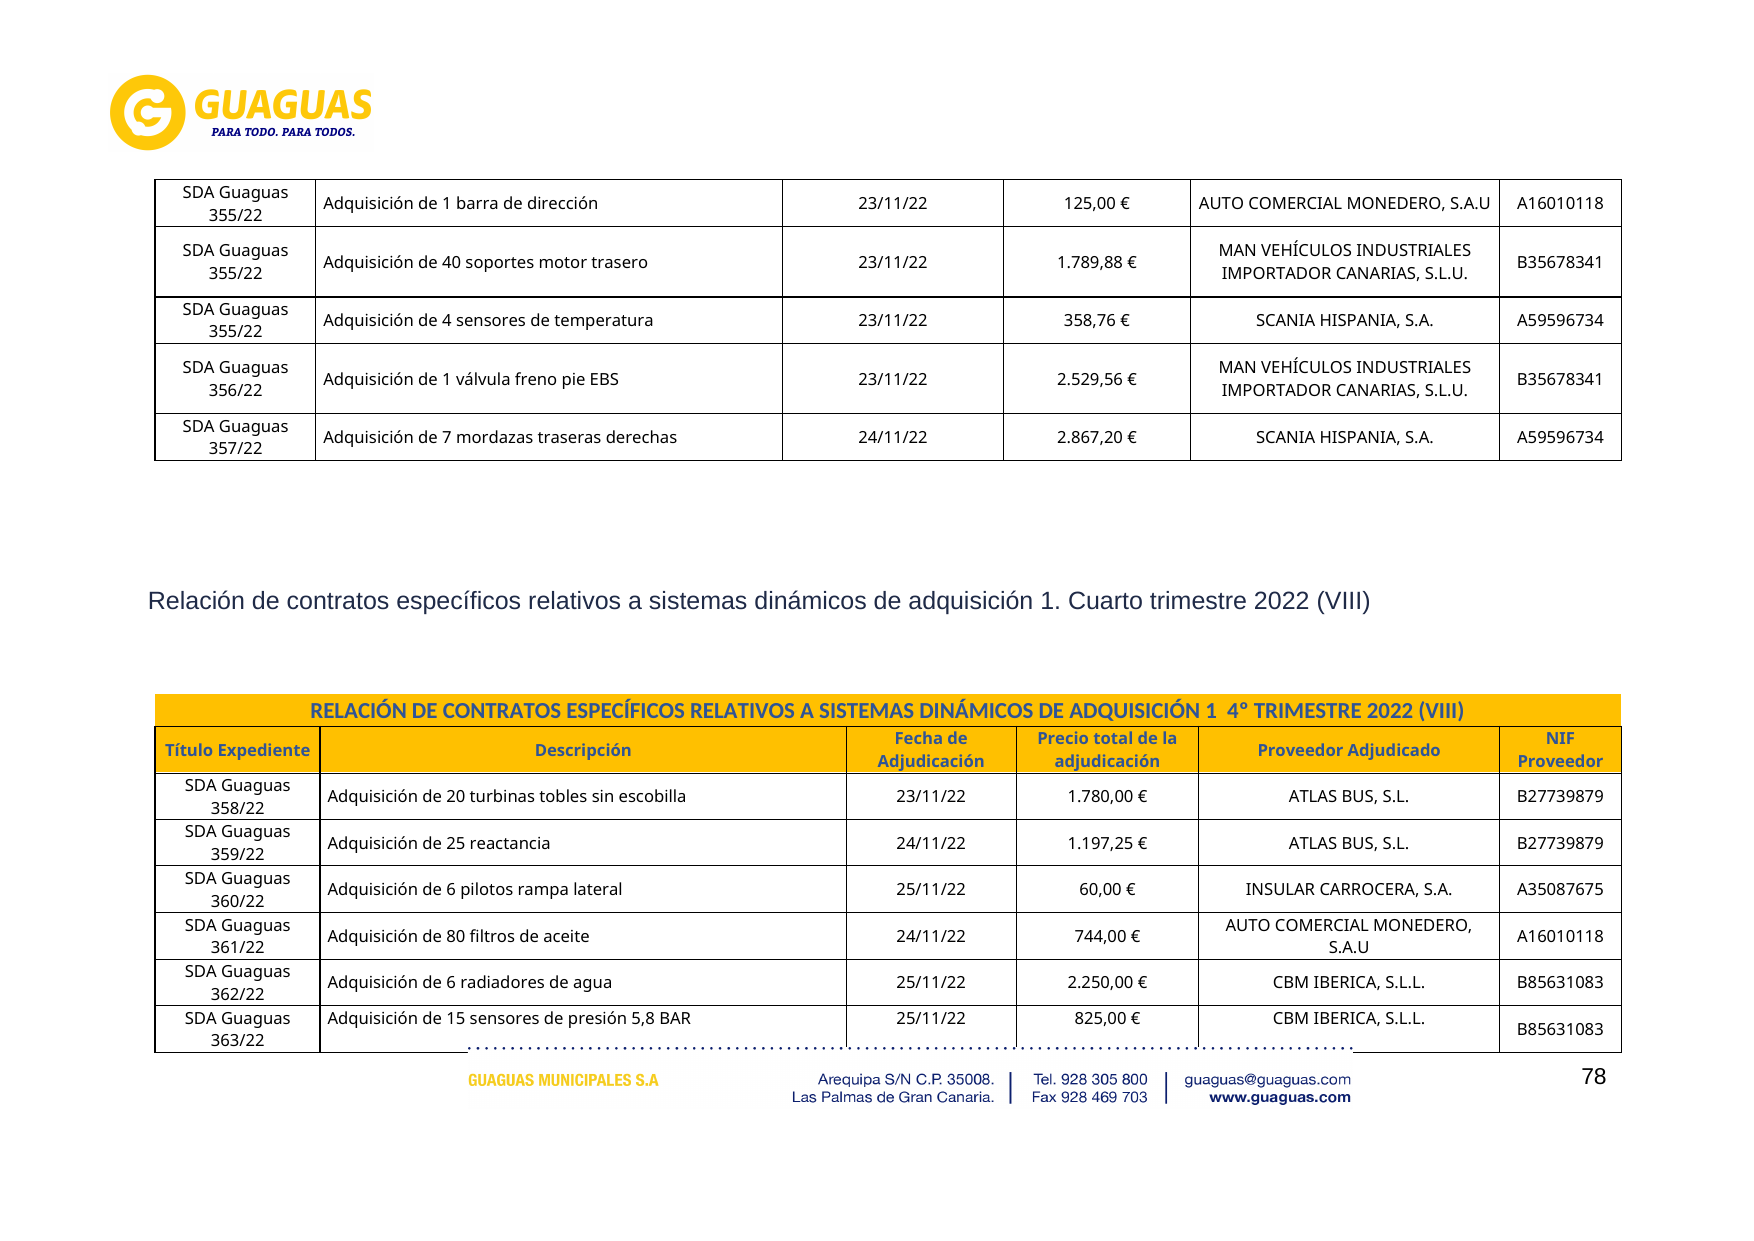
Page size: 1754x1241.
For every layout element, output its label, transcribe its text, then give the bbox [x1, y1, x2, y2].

table_cell SDA Guaguas 355/22 [156, 298, 315, 343]
table_cell B35678341 [1500, 344, 1621, 413]
table_cell INSULAR CARROCERA, S.A. [1199, 866, 1499, 912]
table_cell 2.250,00 € [1017, 960, 1198, 1005]
table_cell SDA Guaguas 356/22 [156, 344, 315, 413]
table_cell B27739879 [1500, 774, 1621, 819]
table_cell Descripción [321, 727, 846, 772]
table_cell Precio total de la adjudicación [1017, 727, 1198, 772]
table_cell Fecha de Adjudicación [847, 727, 1016, 772]
table_cell SDA Guaguas 357/22 [156, 414, 315, 459]
table_cell 1.197,25 € [1017, 820, 1198, 865]
table_cell 25/11/22 [847, 866, 1016, 912]
table_cell Adquisición de 6 radiadores de agua [321, 960, 846, 1005]
table_cell A35087675 [1500, 866, 1621, 912]
table_cell Adquisición de 1 barra de dirección [316, 180, 782, 226]
table_cell 25/11/22 [847, 1006, 1016, 1047]
table_cell Adquisición de 4 sensores de temperatura [316, 298, 782, 343]
table_cell ATLAS BUS, S.L. [1199, 774, 1499, 819]
table_cell 23/11/22 [847, 774, 1016, 819]
table_cell Adquisición de 80 filtros de aceite [321, 913, 846, 959]
table_cell 25/11/22 [847, 960, 1016, 1005]
table_cell SDA Guaguas 358/22 [156, 774, 319, 819]
table_cell 23/11/22 [783, 180, 1003, 226]
table_cell SCANIA HISPANIA, S.A. [1191, 414, 1499, 459]
table_cell CBM IBERICA, S.L.L. [1199, 960, 1499, 1005]
table_cell Adquisición de 6 pilotos rampa lateral [321, 866, 846, 912]
table_cell MAN VEHÍCULOS INDUSTRIALES IMPORTADOR CANARIAS, S.L.U. [1191, 344, 1499, 413]
table_cell 2.529,56 € [1004, 344, 1190, 413]
table_cell A16010118 [1500, 180, 1621, 226]
table_cell AUTO COMERCIAL MONEDERO, S.A.U [1199, 913, 1499, 959]
table_cell 825,00 € [1017, 1006, 1198, 1047]
table_cell B27739879 [1500, 820, 1621, 865]
table_cell B85631083 [1500, 1006, 1621, 1052]
table_cell A59596734 [1500, 414, 1621, 459]
table_cell B85631083 [1500, 960, 1621, 1005]
table_cell Título Expediente [156, 727, 319, 772]
table_cell MAN VEHÍCULOS INDUSTRIALES IMPORTADOR CANARIAS, S.L.U. [1191, 227, 1499, 296]
table_cell 358,76 € [1004, 298, 1190, 343]
table_cell Adquisición de 7 mordazas traseras derechas [316, 414, 782, 459]
table_cell ATLAS BUS, S.L. [1199, 820, 1499, 865]
table_cell B35678341 [1500, 227, 1621, 296]
table_cell 125,00 € [1004, 180, 1190, 226]
table_cell 23/11/22 [783, 227, 1003, 296]
table_cell Adquisición de 20 turbinas tobles sin escobilla [321, 774, 846, 819]
table_cell 2.867,20 € [1004, 414, 1190, 459]
table_cell SCANIA HISPANIA, S.A. [1191, 298, 1499, 343]
table_cell 1.789,88 € [1004, 227, 1190, 296]
table_cell SDA Guaguas 359/22 [156, 820, 319, 865]
table_cell CBM IBERICA, S.L.L. [1199, 1006, 1499, 1052]
table_cell A16010118 [1500, 913, 1621, 959]
table_header RELACIÓN DE CONTRATOS ESPECÍFICOS RELATIVOS A SISTEMAS DINÁMICOS DE ADQUISICIÓN 1 4º TRIMESTRE 2022 (VIII) [155, 694, 1621, 726]
table_cell SDA Guaguas 355/22 [156, 227, 315, 296]
table_cell SDA Guaguas 363/22 [156, 1006, 319, 1052]
table_cell 23/11/22 [783, 298, 1003, 343]
table_cell SDA Guaguas 355/22 [156, 180, 315, 226]
table_cell Adquisición de 40 soportes motor trasero [316, 227, 782, 296]
table_cell SDA Guaguas 362/22 [156, 960, 319, 1005]
table_cell AUTO COMERCIAL MONEDERO, S.A.U [1191, 180, 1499, 226]
table_cell Adquisición de 15 sensores de presión 5,8 BAR [321, 1006, 846, 1052]
table_cell 24/11/22 [847, 913, 1016, 959]
table_cell 24/11/22 [783, 414, 1003, 459]
table_cell Adquisición de 1 válvula freno pie EBS [316, 344, 782, 413]
table_cell 744,00 € [1017, 913, 1198, 959]
table_cell 60,00 € [1017, 866, 1198, 912]
table_cell A59596734 [1500, 298, 1621, 343]
table_cell SDA Guaguas 361/22 [156, 913, 319, 959]
table_cell SDA Guaguas 360/22 [156, 866, 319, 912]
text Relación de contratos específicos relativos a sistemas dinámicos de adquisición 1. Cuarto trimestre 2022 (VIII) [148, 586, 1606, 615]
table_cell 1.780,00 € [1017, 774, 1198, 819]
table_cell 23/11/22 [783, 344, 1003, 413]
table_cell NIF Proveedor [1500, 727, 1621, 772]
table_cell Proveedor Adjudicado [1199, 727, 1499, 772]
table_cell 24/11/22 [847, 820, 1016, 865]
table_cell Adquisición de 25 reactancia [321, 820, 846, 865]
